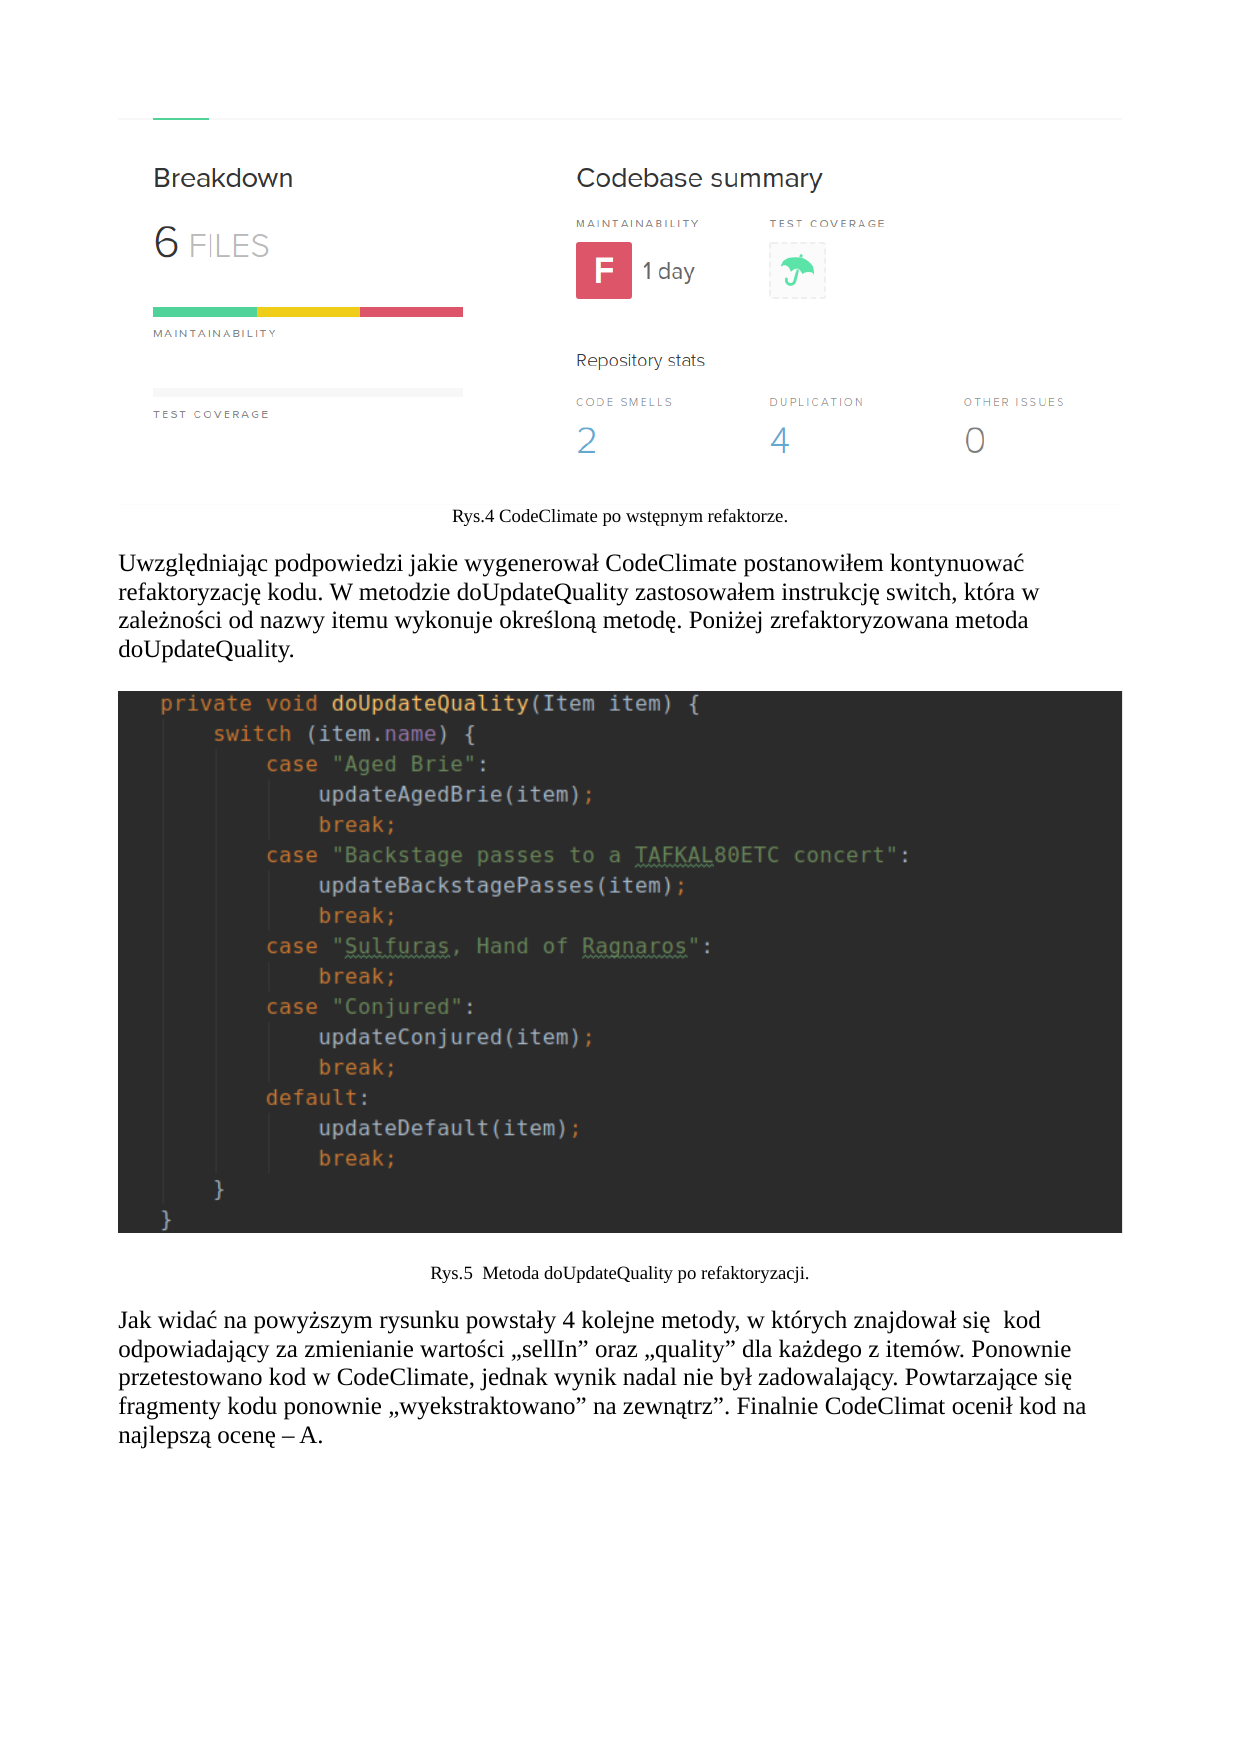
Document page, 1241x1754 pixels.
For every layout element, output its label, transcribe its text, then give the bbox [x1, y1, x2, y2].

text Jak widać na powyższym rysunku powstały 4 kolejne metody, w których znajdował się kod odpowiadający za zmienianie wartości „sellIn” oraz „quality” dla każdego z itemów. Ponownie przetestowano kod w CodeClimate, jednak wynik nadal nie był zadowalający. Powtarzające się fragmenty kodu ponownie „wyekstraktowano” na zewnątrz”. Finalnie CodeClimat ocenił kod na najlepszą ocenę – A. [118, 1305, 1122, 1449]
text Uwzględniając podpowiedzi jakie wygenerował CodeClimate postanowiłem kontynuować refaktoryzację kodu. W metodzie doUpdateQuality zastosowałem instrukcję switch, która w zależności od nazwy itemu wykonuje określoną metodę. Poniżej zrefaktoryzowana metoda doUpdateQuality. [118, 548, 1122, 663]
picture [118, 118, 1123, 505]
text Rys.5 Metoda doUpdateQuality po refaktoryzacji. [118, 1262, 1122, 1283]
text Rys.4 CodeClimate po wstępnym refaktorze. [118, 505, 1122, 526]
picture [118, 691, 1123, 1233]
